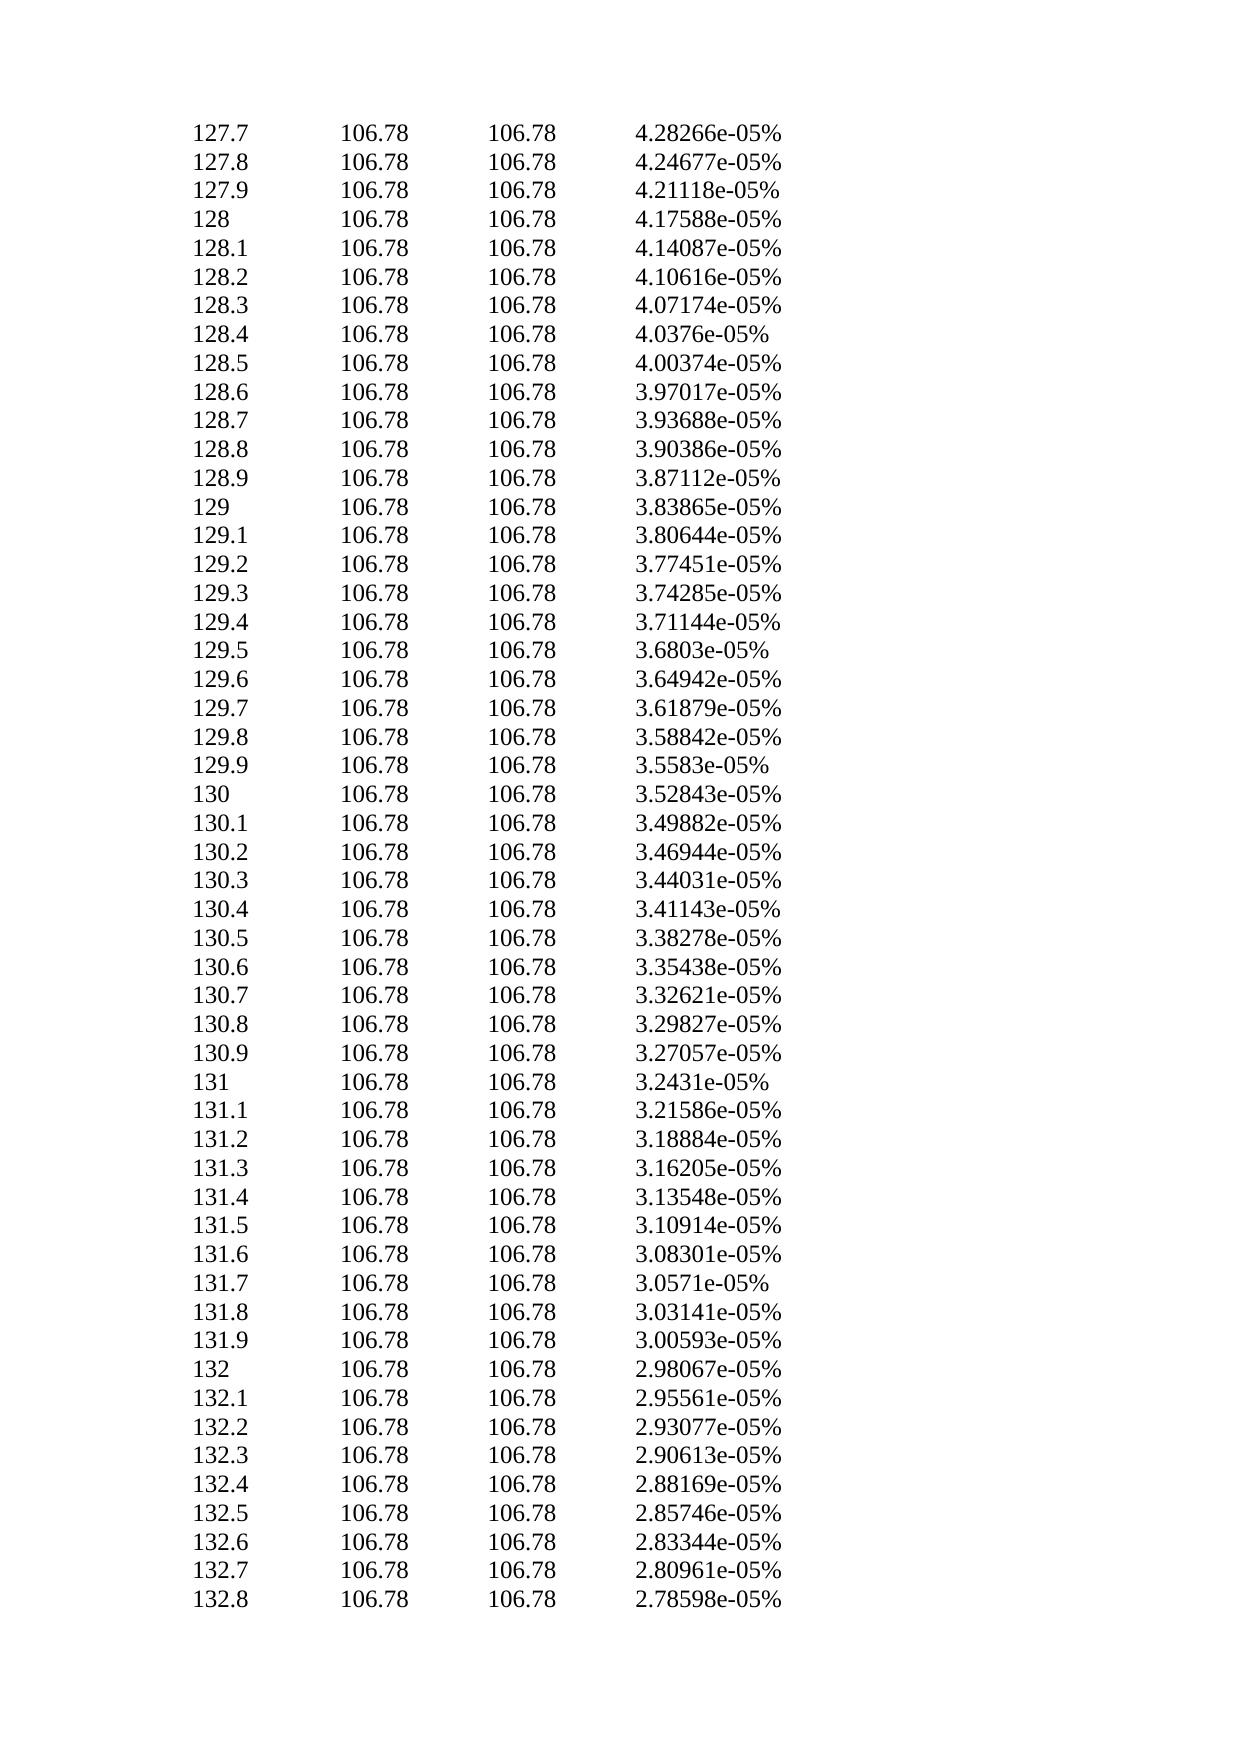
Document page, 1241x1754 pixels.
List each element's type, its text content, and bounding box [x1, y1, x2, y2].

text 132.3 106.78 106.78 2.90613e-05% [118, 1441, 1122, 1469]
text 130.7 106.78 106.78 3.32621e-05% [118, 981, 1122, 1009]
text 131.4 106.78 106.78 3.13548e-05% [118, 1182, 1122, 1211]
text 131.2 106.78 106.78 3.18884e-05% [118, 1124, 1122, 1153]
text 128.6 106.78 106.78 3.97017e-05% [118, 377, 1122, 406]
text 131.8 106.78 106.78 3.03141e-05% [118, 1297, 1122, 1326]
text 131.9 106.78 106.78 3.00593e-05% [118, 1326, 1122, 1354]
text 129.7 106.78 106.78 3.61879e-05% [118, 693, 1122, 722]
text 128.4 106.78 106.78 4.0376e-05% [118, 319, 1122, 348]
text 130 106.78 106.78 3.52843e-05% [118, 779, 1122, 808]
text 132.5 106.78 106.78 2.85746e-05% [118, 1498, 1122, 1527]
text 130.8 106.78 106.78 3.29827e-05% [118, 1009, 1122, 1038]
text 128.2 106.78 106.78 4.10616e-05% [118, 262, 1122, 291]
text 132 106.78 106.78 2.98067e-05% [118, 1354, 1122, 1383]
text 132.1 106.78 106.78 2.95561e-05% [118, 1383, 1122, 1412]
text 131.7 106.78 106.78 3.0571e-05% [118, 1268, 1122, 1297]
text 130.6 106.78 106.78 3.35438e-05% [118, 952, 1122, 981]
text 132.4 106.78 106.78 2.88169e-05% [118, 1469, 1122, 1498]
text 132.7 106.78 106.78 2.80961e-05% [118, 1556, 1122, 1584]
text 130.3 106.78 106.78 3.44031e-05% [118, 866, 1122, 894]
text 132.8 106.78 106.78 2.78598e-05% [118, 1584, 1122, 1613]
text 132.6 106.78 106.78 2.83344e-05% [118, 1527, 1122, 1556]
text 131.3 106.78 106.78 3.16205e-05% [118, 1153, 1122, 1182]
text 129.8 106.78 106.78 3.58842e-05% [118, 722, 1122, 751]
text 131.1 106.78 106.78 3.21586e-05% [118, 1096, 1122, 1124]
text 129.6 106.78 106.78 3.64942e-05% [118, 664, 1122, 693]
text 130.9 106.78 106.78 3.27057e-05% [118, 1038, 1122, 1067]
text 129.2 106.78 106.78 3.77451e-05% [118, 549, 1122, 578]
text 130.1 106.78 106.78 3.49882e-05% [118, 808, 1122, 837]
text 128 106.78 106.78 4.17588e-05% [118, 204, 1122, 233]
text 128.1 106.78 106.78 4.14087e-05% [118, 233, 1122, 262]
text 131.5 106.78 106.78 3.10914e-05% [118, 1211, 1122, 1239]
text 131 106.78 106.78 3.2431e-05% [118, 1067, 1122, 1096]
text 129.5 106.78 106.78 3.6803e-05% [118, 636, 1122, 664]
text 129.9 106.78 106.78 3.5583e-05% [118, 751, 1122, 779]
text 128.8 106.78 106.78 3.90386e-05% [118, 434, 1122, 463]
text 127.7 106.78 106.78 4.28266e-05% [118, 118, 1122, 147]
text 129.3 106.78 106.78 3.74285e-05% [118, 578, 1122, 607]
text 130.5 106.78 106.78 3.38278e-05% [118, 923, 1122, 952]
text 128.5 106.78 106.78 4.00374e-05% [118, 348, 1122, 377]
text 129.4 106.78 106.78 3.71144e-05% [118, 607, 1122, 636]
text 128.9 106.78 106.78 3.87112e-05% [118, 463, 1122, 492]
text 129 106.78 106.78 3.83865e-05% [118, 492, 1122, 521]
text 128.7 106.78 106.78 3.93688e-05% [118, 406, 1122, 434]
text 130.2 106.78 106.78 3.46944e-05% [118, 837, 1122, 866]
text 132.2 106.78 106.78 2.93077e-05% [118, 1412, 1122, 1441]
text 127.8 106.78 106.78 4.24677e-05% [118, 147, 1122, 176]
text 128.3 106.78 106.78 4.07174e-05% [118, 291, 1122, 319]
text 127.9 106.78 106.78 4.21118e-05% [118, 176, 1122, 204]
text 129.1 106.78 106.78 3.80644e-05% [118, 521, 1122, 549]
text 131.6 106.78 106.78 3.08301e-05% [118, 1239, 1122, 1268]
text 130.4 106.78 106.78 3.41143e-05% [118, 894, 1122, 923]
